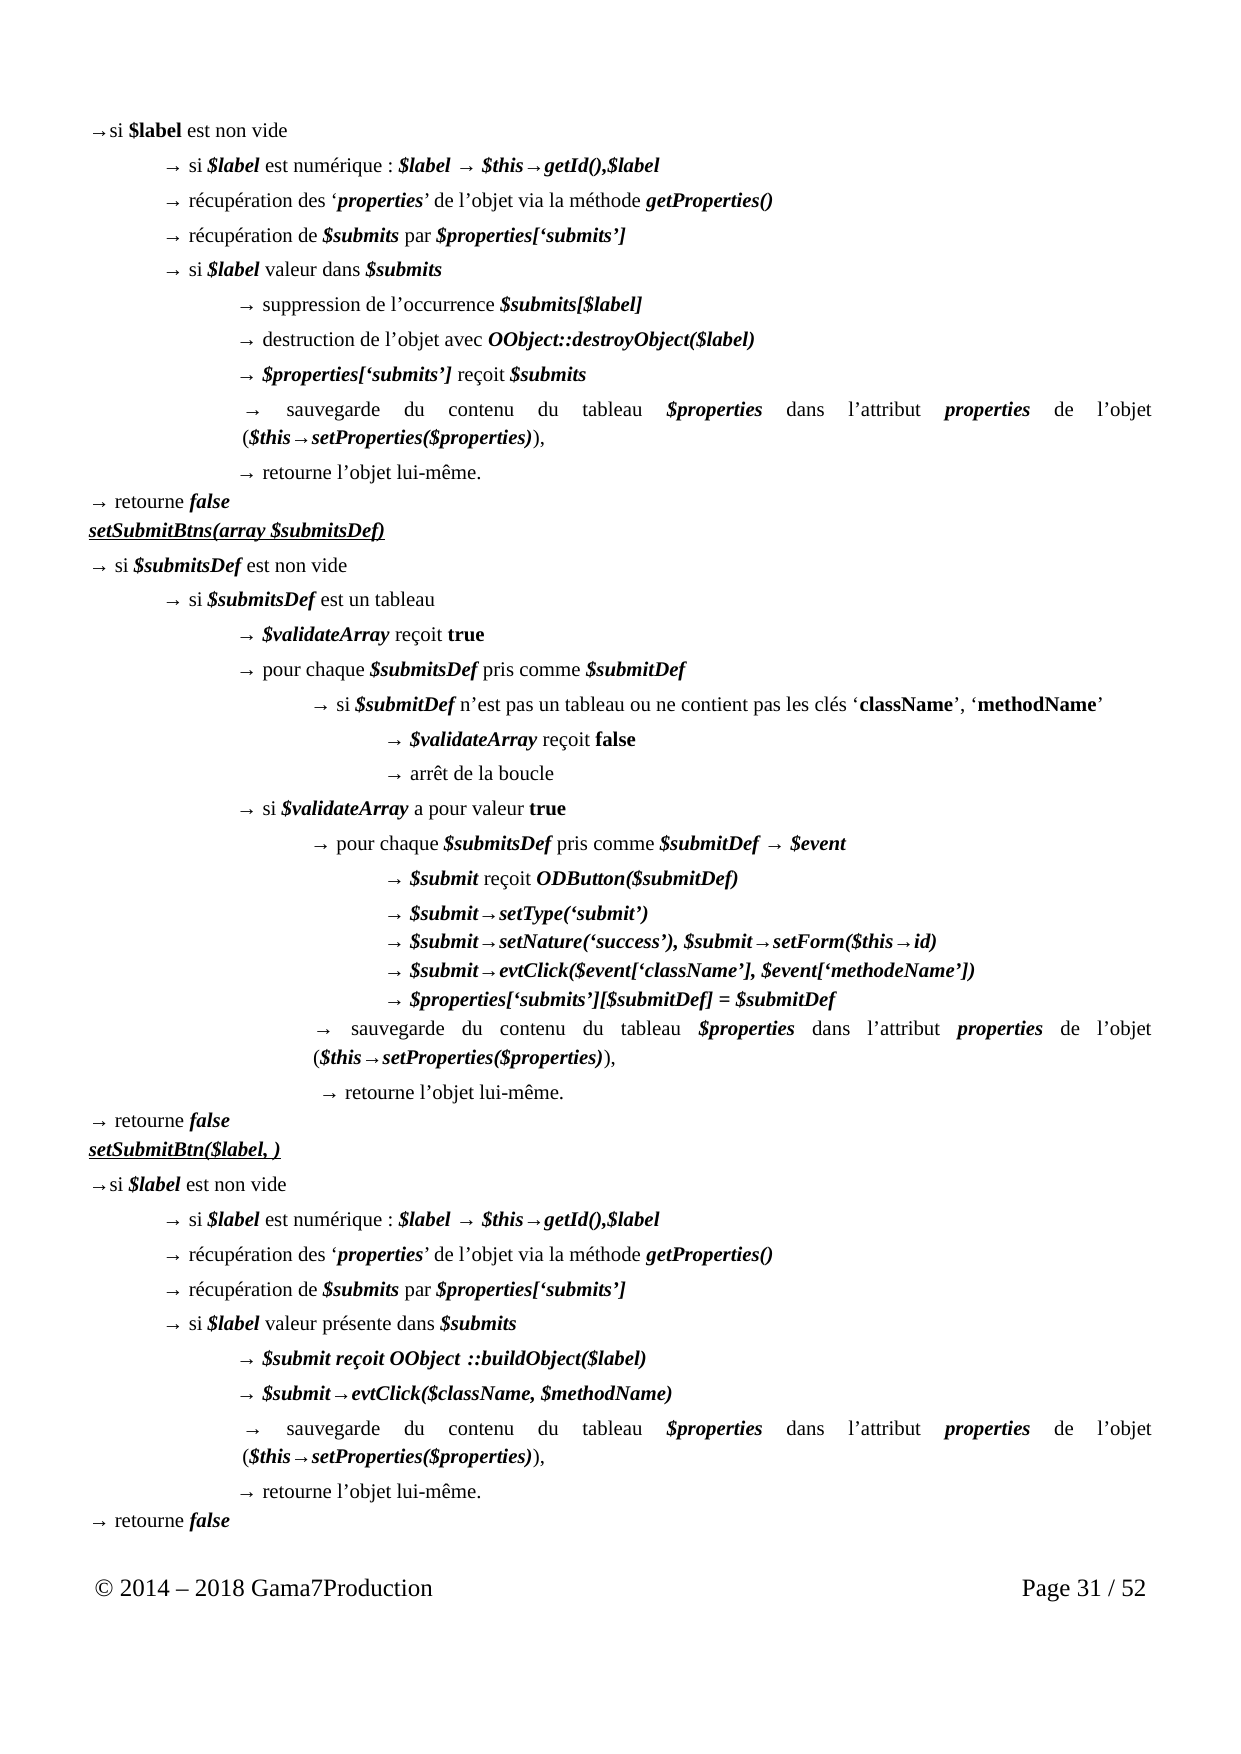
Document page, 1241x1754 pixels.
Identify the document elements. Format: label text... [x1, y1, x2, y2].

text → suppression de l’occurrence $submits[$label] [88, 292, 1152, 316]
text → si $label est numérique : $label → $this→getId(),$label [88, 153, 1152, 177]
text → si $label valeur présente dans $submits [88, 1311, 1152, 1335]
text → $validateArray reçoit true [88, 622, 1152, 646]
text → si $submitDef n’est pas un tableau ou ne contient pas les clés ‘className’, ‘methodName’ [88, 692, 1152, 716]
text → retourne l’objet lui-même. [319, 1079, 1152, 1104]
text → si $label valeur dans $submits [88, 257, 1152, 281]
text → $submit→evtClick($event[‘className’], $event[‘methodeName’]) [384, 958, 1152, 982]
text → retourne l’objet lui-même. [88, 460, 1152, 484]
text → si $validateArray a pour valeur true [88, 796, 1152, 820]
text →si $label est non vide [88, 1172, 1152, 1196]
text → retourne false [88, 1508, 1152, 1532]
text setSubmitBtns(array $submitsDef) [88, 518, 1152, 542]
text → $properties[‘submits’][$submitDef] = $submitDef [384, 987, 1152, 1011]
text →si $label est non vide [88, 118, 1152, 142]
text → $submit→evtClick($className, $methodName) [88, 1381, 1152, 1405]
text → récupération des ‘properties’ de l’objet via la méthode getProperties() [88, 188, 1152, 212]
text → récupération de $submits par $properties[‘submits’] [88, 1276, 1152, 1301]
text → arrêt de la boucle [88, 761, 1152, 785]
text → si $submitsDef est non vide [88, 553, 1152, 577]
text → retourne l’objet lui-même. [88, 1479, 1152, 1503]
text → si $submitsDef est un tableau [88, 587, 1152, 611]
text → $submit reçoit ODButton($submitDef) [88, 866, 1152, 890]
text → $validateArray reçoit false [88, 727, 1152, 751]
text → $properties[‘submits’] reçoit $submits [88, 362, 1152, 386]
text → sauvegarde du contenu du tableau $properties dans l’attribut properties de l’objet ($this→setProperties($properties)), [242, 396, 1152, 449]
text → $submit→setNature(‘success’), $submit→setForm($this→id) [384, 929, 1152, 953]
text → sauvegarde du contenu du tableau $properties dans l’attribut properties de l’objet ($this→setProperties($properties)), [313, 1016, 1152, 1069]
text → récupération de $submits par $properties[‘submits’] [88, 222, 1152, 247]
text → destruction de l’objet avec OObject::destroyObject($label) [88, 327, 1152, 351]
text → si $label est numérique : $label → $this→getId(),$label [88, 1207, 1152, 1231]
text → pour chaque $submitsDef pris comme $submitDef → $event [88, 831, 1152, 855]
text → $submit reçoit OObject ::buildObject($label) [88, 1346, 1152, 1370]
text → sauvegarde du contenu du tableau $properties dans l’attribut properties de l’objet ($this→setProperties($properties)), [242, 1416, 1152, 1468]
text → retourne false [88, 1108, 1152, 1132]
text → $submit→setType(‘submit’) [384, 901, 1152, 924]
text → pour chaque $submitsDef pris comme $submitDef [88, 657, 1152, 681]
text → retourne false [88, 489, 1152, 513]
text setSubmitBtn($label, ) [88, 1137, 1152, 1161]
text → récupération des ‘properties’ de l’objet via la méthode getProperties() [88, 1242, 1152, 1266]
